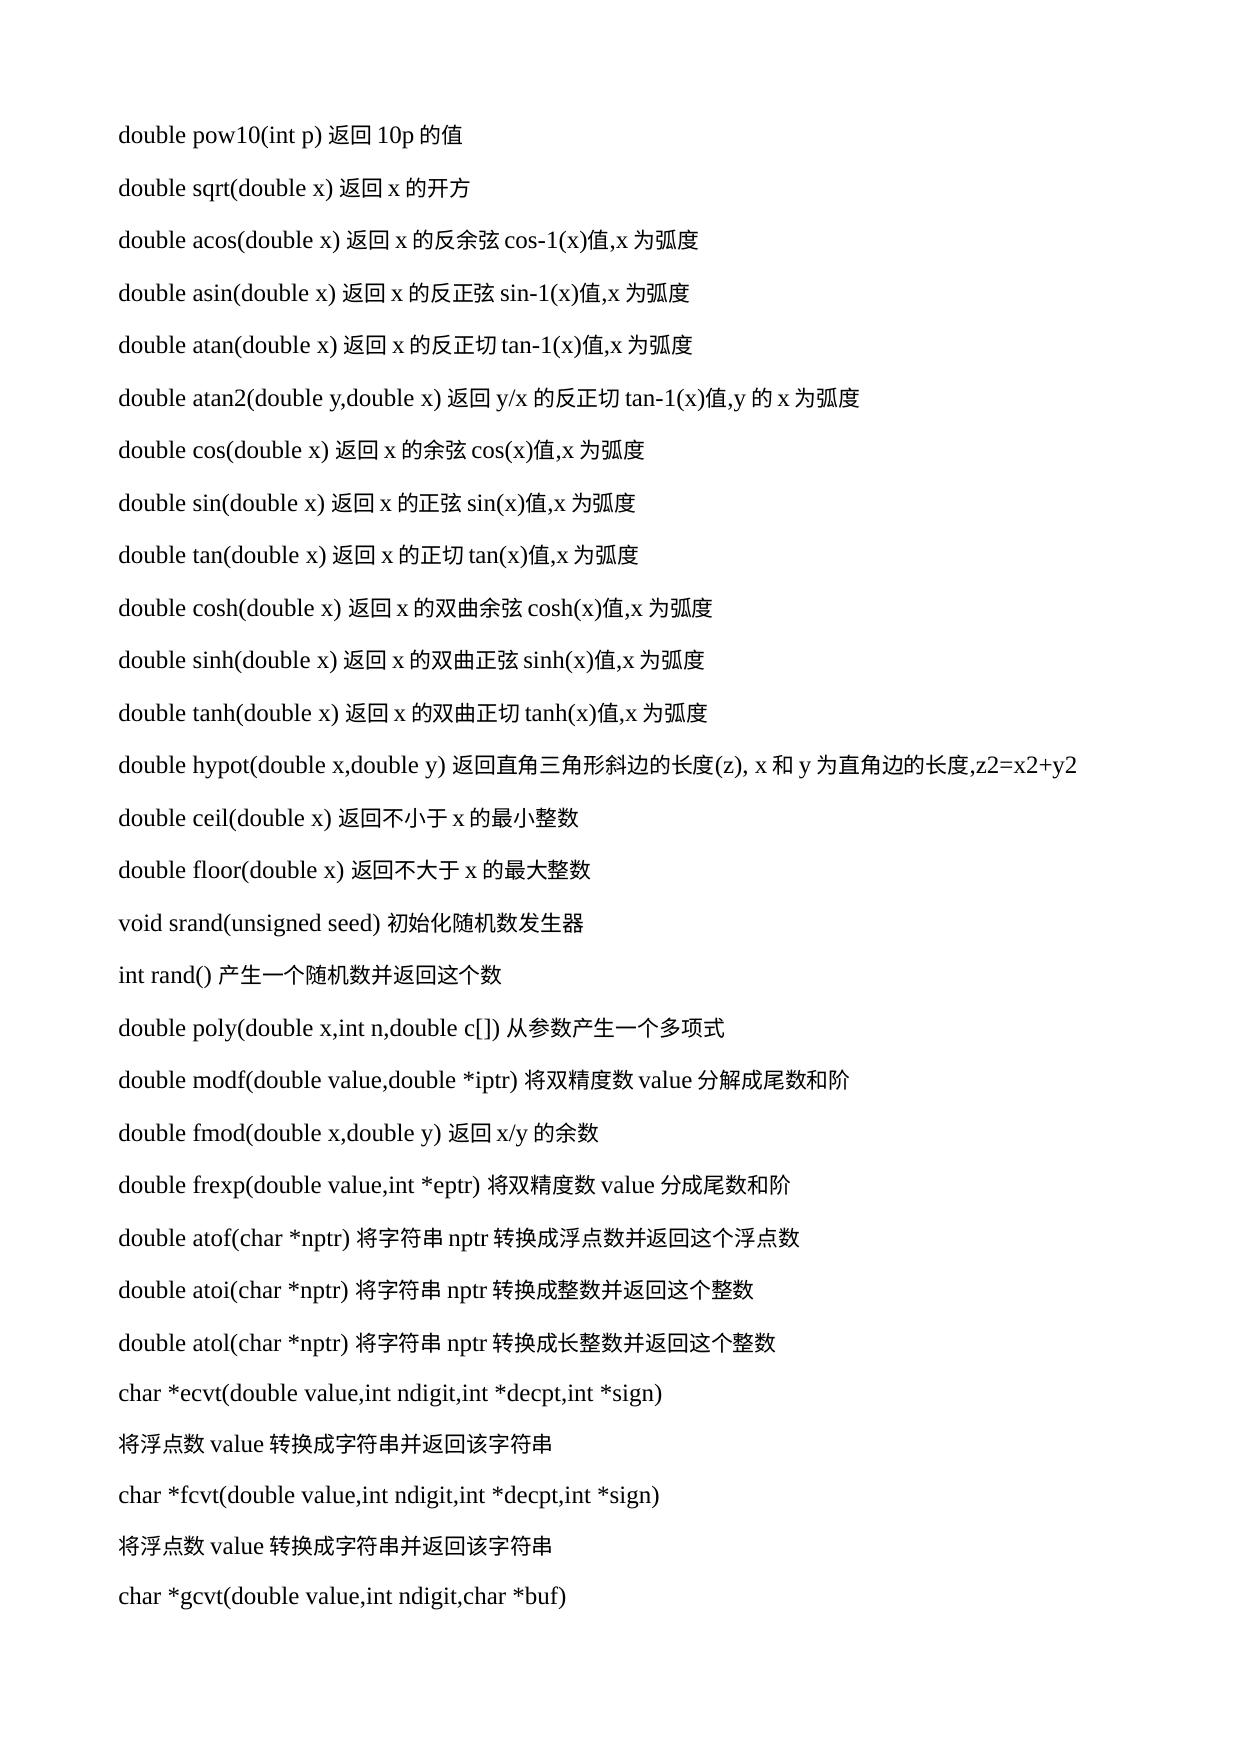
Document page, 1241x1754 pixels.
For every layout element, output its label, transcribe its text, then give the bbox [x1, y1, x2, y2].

text double fmod(double x,double y) 返回x/y的余数 [118, 1116, 1122, 1147]
text double tan(double x) 返回x的正切tan(x)值,x为弧度 [118, 538, 1122, 570]
text double atol(char *nptr) 将字符串nptr转换成长整数并返回这个整数 [118, 1326, 1122, 1357]
text double asin(double x) 返回x的反正弦sin-1(x)值,x为弧度 [118, 276, 1122, 307]
text char *ecvt(double value,int ndigit,int *decpt,int *sign) [118, 1378, 1122, 1407]
text double pow10(int p) 返回10p的值 [118, 118, 1122, 150]
text double acos(double x) 返回x的反余弦cos-1(x)值,x为弧度 [118, 223, 1122, 255]
text double cosh(double x) 返回x的双曲余弦cosh(x)值,x为弧度 [118, 591, 1122, 622]
text char *fcvt(double value,int ndigit,int *decpt,int *sign) [118, 1480, 1122, 1508]
text double cos(double x) 返回x的余弦cos(x)值,x为弧度 [118, 433, 1122, 465]
text void srand(unsigned seed) 初始化随机数发生器 [118, 906, 1122, 937]
text double modf(double value,double *iptr) 将双精度数value分解成尾数和阶 [118, 1063, 1122, 1095]
text double ceil(double x) 返回不小于x的最小整数 [118, 801, 1122, 832]
text 将浮点数value转换成字符串并返回该字符串 [118, 1427, 1122, 1459]
text double sqrt(double x) 返回x的开方 [118, 171, 1122, 202]
text double atan2(double y,double x) 返回y/x的反正切tan-1(x)值,y的x为弧度 [118, 381, 1122, 412]
text int rand() 产生一个随机数并返回这个数 [118, 958, 1122, 990]
text double atan(double x) 返回x的反正切tan-1(x)值,x为弧度 [118, 328, 1122, 360]
text double atof(char *nptr) 将字符串nptr转换成浮点数并返回这个浮点数 [118, 1221, 1122, 1252]
text double hypot(double x,double y) 返回直角三角形斜边的长度(z), x和y为直角边的长度,z2=x2+y2 [118, 748, 1122, 780]
text char *gcvt(double value,int ndigit,char *buf) [118, 1581, 1122, 1610]
text double sinh(double x) 返回x的双曲正弦sinh(x)值,x为弧度 [118, 643, 1122, 675]
text double floor(double x) 返回不大于x的最大整数 [118, 853, 1122, 885]
text double atoi(char *nptr) 将字符串nptr转换成整数并返回这个整数 [118, 1273, 1122, 1305]
text double poly(double x,int n,double c[]) 从参数产生一个多项式 [118, 1011, 1122, 1042]
text double sin(double x) 返回x的正弦sin(x)值,x为弧度 [118, 486, 1122, 517]
text double frexp(double value,int *eptr) 将双精度数value分成尾数和阶 [118, 1168, 1122, 1200]
text 将浮点数value转换成字符串并返回该字符串 [118, 1529, 1122, 1560]
text double tanh(double x) 返回x的双曲正切tanh(x)值,x为弧度 [118, 696, 1122, 727]
